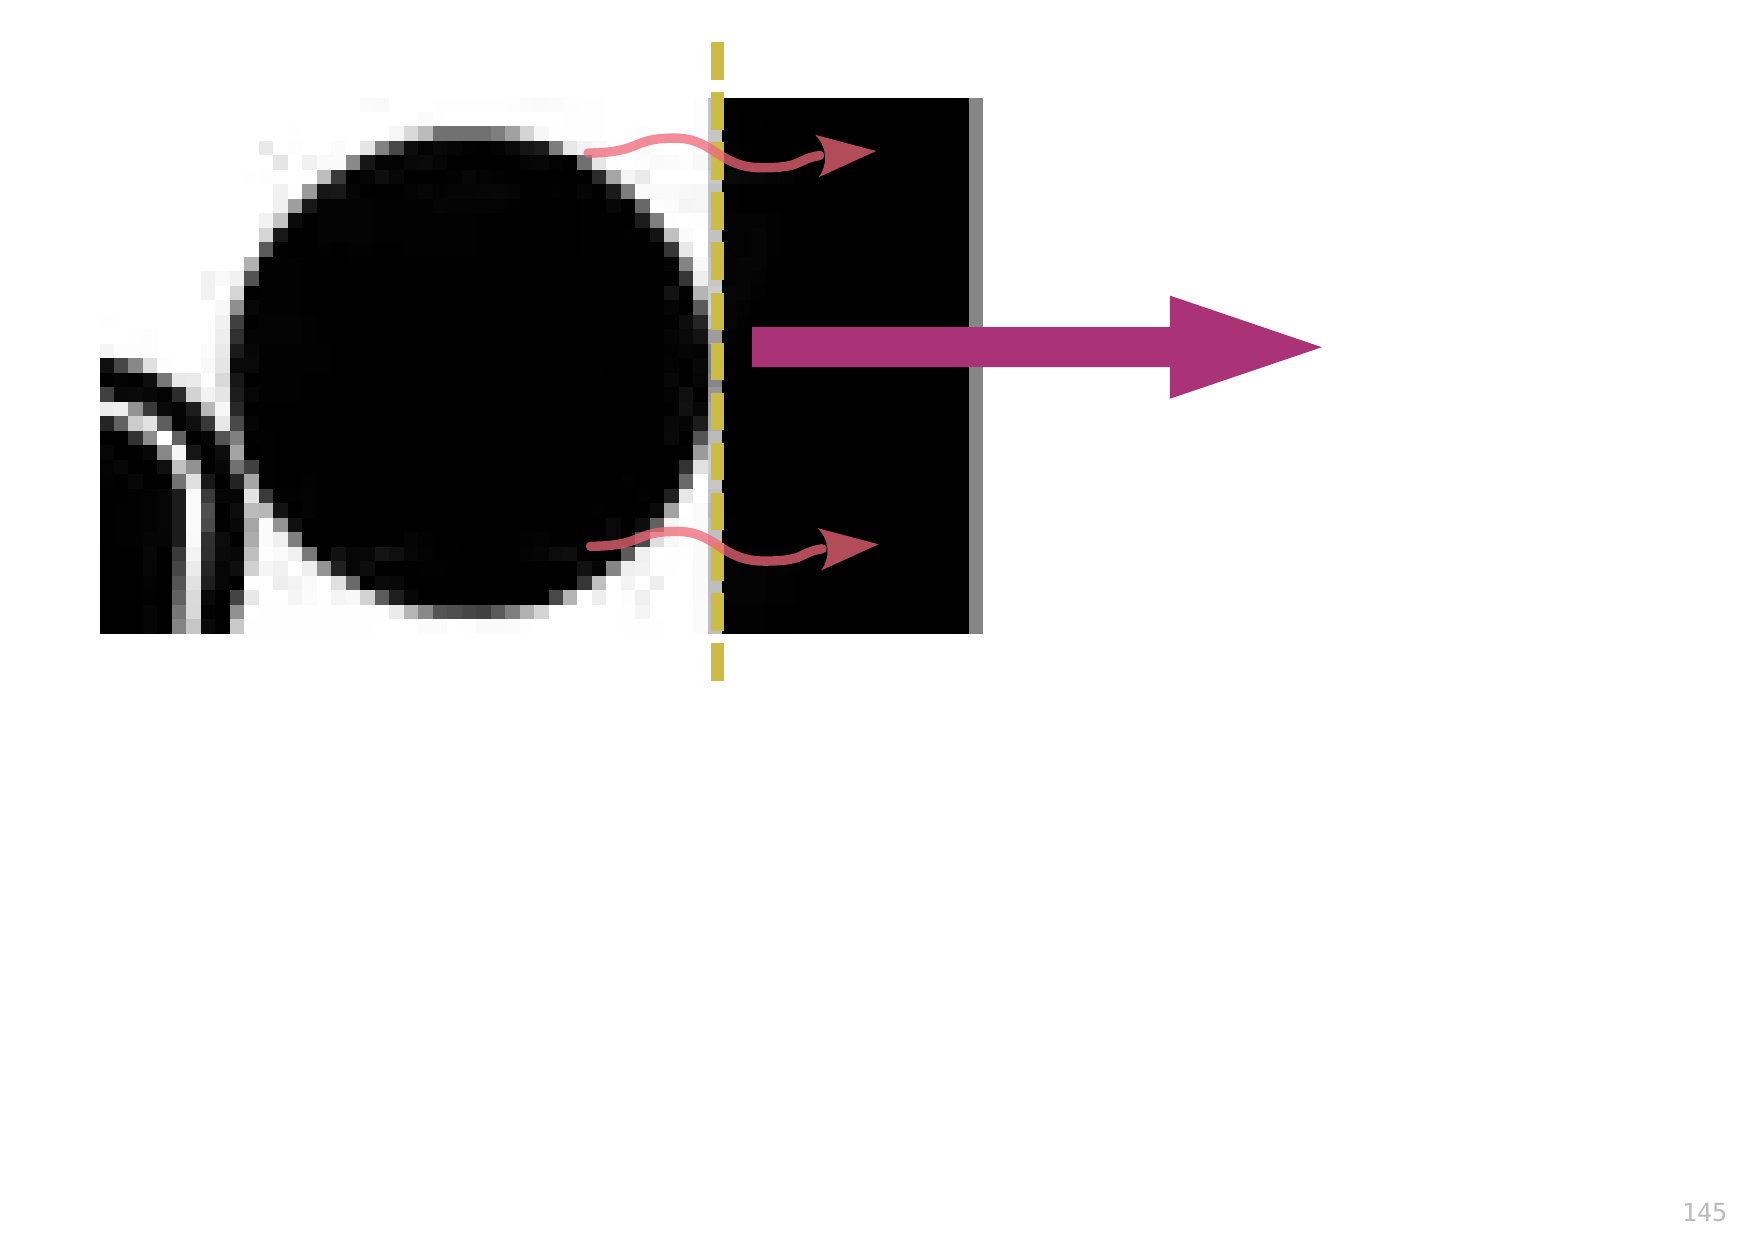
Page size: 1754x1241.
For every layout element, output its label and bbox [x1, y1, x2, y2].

picture [100, 98, 998, 634]
text_box [752, 295, 1322, 399]
